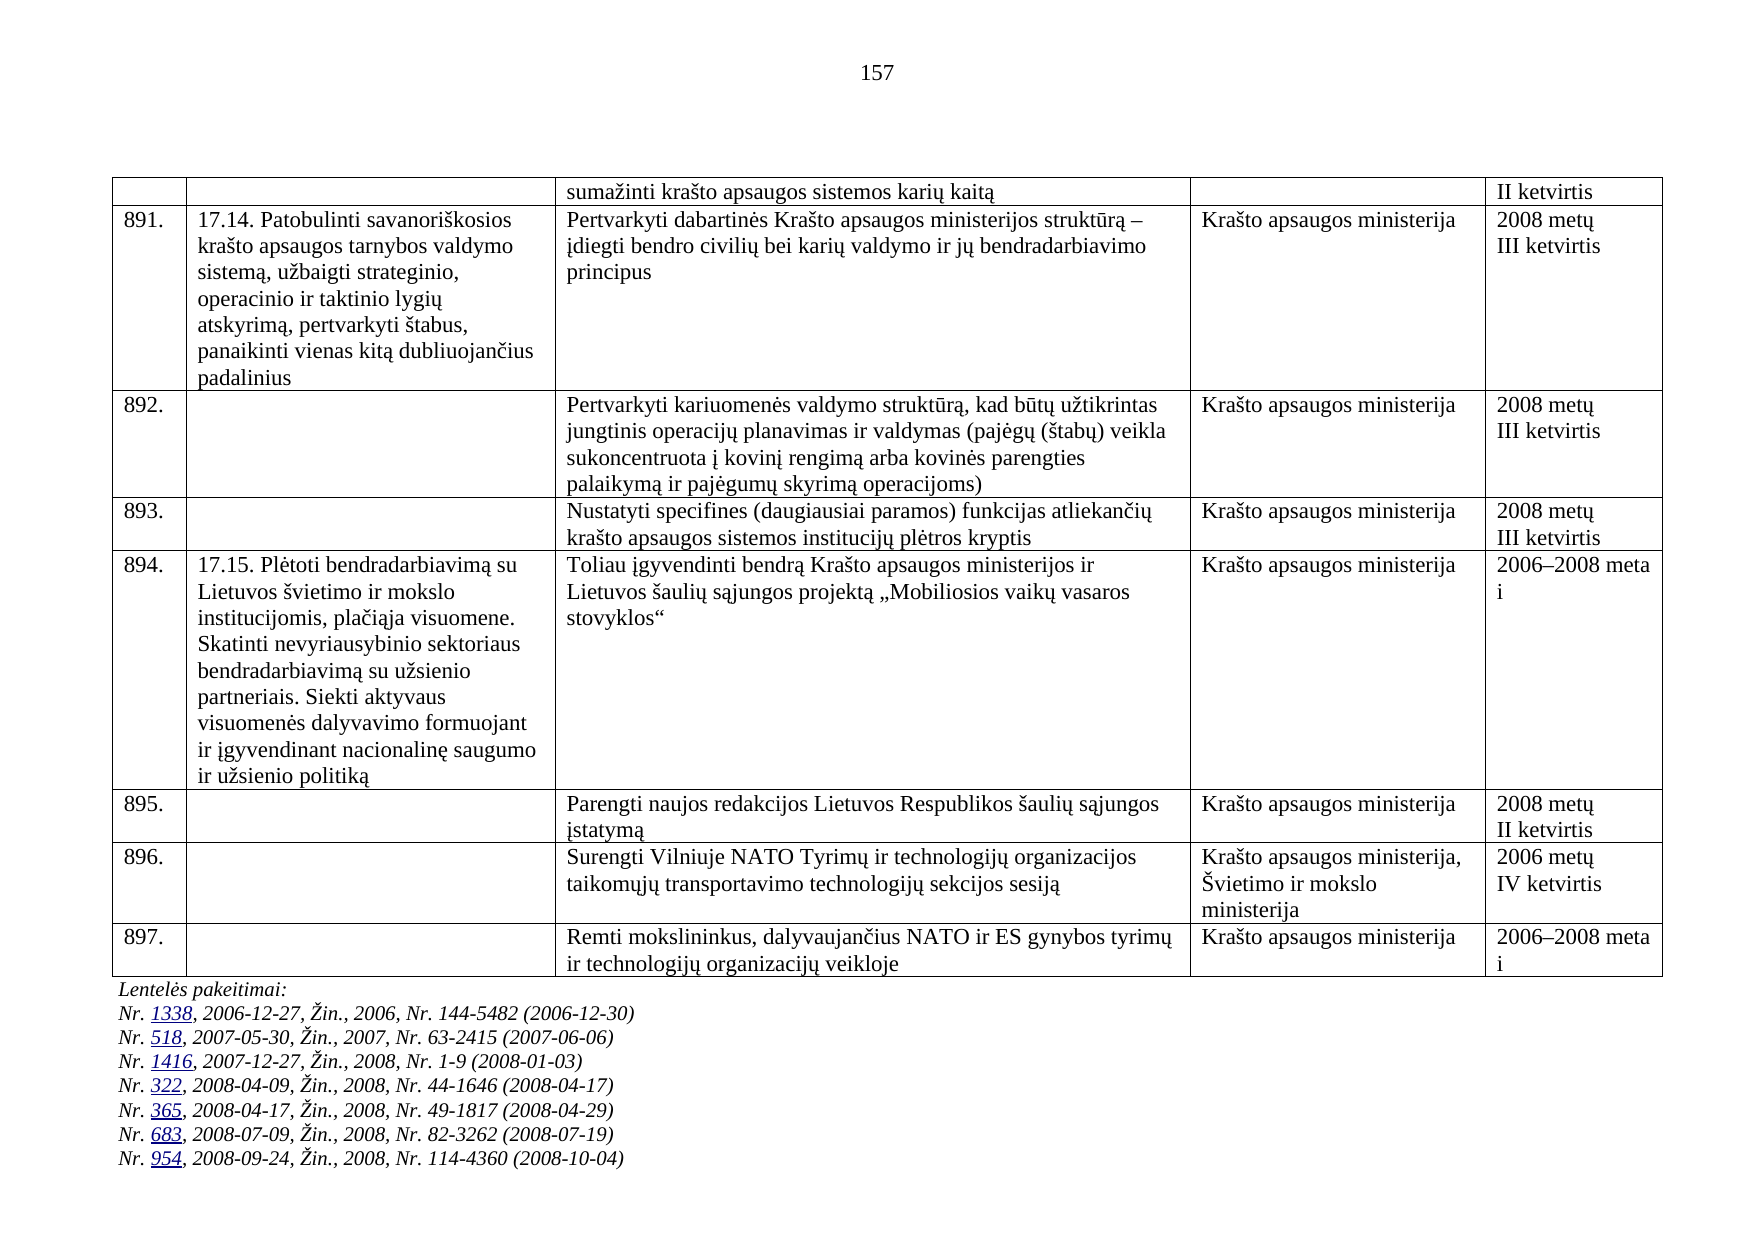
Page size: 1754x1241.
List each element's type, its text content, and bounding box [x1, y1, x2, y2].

table_cell 894. [113, 551, 186, 788]
table_cell 2008 metų III ketvirtis [1486, 206, 1662, 390]
text Nr. 1338, 2006-12-27, Žin., 2006, Nr. 144-5482 (2006-12-30) [118, 1001, 1636, 1025]
table_cell 892. [113, 391, 186, 497]
table_cell [187, 391, 555, 497]
table_cell Nustatyti specifines (daugiausiai paramos) funkcijas atliekančių krašto apsaugos sistemos institucijų plėtros kryptis [556, 498, 1190, 550]
table_cell Krašto apsaugos ministerija [1191, 551, 1485, 788]
table_cell [187, 843, 555, 922]
table_cell Krašto apsaugos ministerija [1191, 498, 1485, 550]
text Nr. 954, 2008-09-24, Žin., 2008, Nr. 114-4360 (2008-10-04) [118, 1146, 1636, 1170]
table_cell II ketvirtis [1486, 178, 1662, 204]
table_cell 2008 metų III ketvirtis [1486, 391, 1662, 497]
table_cell 895. [113, 790, 186, 842]
table_cell 2006–2008 metai [1486, 924, 1662, 976]
table_cell [187, 178, 555, 204]
text Nr. 322, 2008-04-09, Žin., 2008, Nr. 44-1646 (2008-04-17) [118, 1073, 1636, 1097]
table_cell [187, 790, 555, 842]
table_cell [113, 178, 186, 204]
table_cell 896. [113, 843, 186, 922]
table_cell Surengti Vilniuje NATO Tyrimų ir technologijų organizacijos taikomųjų transportavimo technologijų sekcijos sesiją [556, 843, 1190, 922]
table_cell Parengti naujos redakcijos Lietuvos Respublikos šaulių sąjungos įstatymą [556, 790, 1190, 842]
table_cell 893. [113, 498, 186, 550]
table_cell [187, 924, 555, 976]
table_cell sumažinti krašto apsaugos sistemos karių kaitą [556, 178, 1190, 204]
table_cell Krašto apsaugos ministerija [1191, 391, 1485, 497]
table_cell Krašto apsaugos ministerija [1191, 790, 1485, 842]
table_cell Remti mokslininkus, dalyvaujančius NATO ir ES gynybos tyrimų ir technologijų organizacijų veikloje [556, 924, 1190, 976]
table_cell Krašto apsaugos ministerija [1191, 206, 1485, 390]
table_cell 2006 metų IV ketvirtis [1486, 843, 1662, 922]
text Lentelės pakeitimai: [118, 977, 1636, 1001]
table_cell 17.14. Patobulinti savanoriškosios krašto apsaugos tarnybos valdymo sistemą, užbaigti strateginio, operacinio ir taktinio lygių atskyrimą, pertvarkyti štabus, panaikinti vienas kitą dubliuojančius padalinius [187, 206, 555, 390]
table_cell 891. [113, 206, 186, 390]
table_cell Krašto apsaugos ministerija, Švietimo ir mokslo ministerija [1191, 843, 1485, 922]
text Nr. 1416, 2007-12-27, Žin., 2008, Nr. 1-9 (2008-01-03) [118, 1049, 1636, 1073]
table_cell 2008 metų III ketvirtis [1486, 498, 1662, 550]
table_cell 897. [113, 924, 186, 976]
table_cell Pertvarkyti kariuomenės valdymo struktūrą, kad būtų užtikrintas jungtinis operacijų planavimas ir valdymas (pajėgų (štabų) veikla sukoncentruota į kovinį rengimą arba kovinės parengties palaikymą ir pajėgumų skyrimą operacijoms) [556, 391, 1190, 497]
text Nr. 365, 2008-04-17, Žin., 2008, Nr. 49-1817 (2008-04-29) [118, 1097, 1636, 1122]
table_cell [187, 498, 555, 550]
table_cell 17.15. Plėtoti bendradarbiavimą su Lietuvos švietimo ir mokslo institucijomis, plačiąja visuomene. Skatinti nevyriausybinio sektoriaus bendradarbiavimą su užsienio partneriais. Siekti aktyvaus visuomenės dalyvavimo formuojant ir įgyvendinant nacionalinę saugumo ir užsienio politiką [187, 551, 555, 788]
table_cell 2006–2008 metai [1486, 551, 1662, 788]
table_cell 2008 metų II ketvirtis [1486, 790, 1662, 842]
table_cell Krašto apsaugos ministerija [1191, 924, 1485, 976]
text Nr. 683, 2008-07-09, Žin., 2008, Nr. 82-3262 (2008-07-19) [118, 1122, 1636, 1146]
text Nr. 518, 2007-05-30, Žin., 2007, Nr. 63-2415 (2007-06-06) [118, 1025, 1636, 1049]
table_cell Pertvarkyti dabartinės Krašto apsaugos ministerijos struktūrą – įdiegti bendro civilių bei karių valdymo ir jų bendradarbiavimo principus [556, 206, 1190, 390]
table_cell [1191, 178, 1485, 204]
table_cell Toliau įgyvendinti bendrą Krašto apsaugos ministerijos ir Lietuvos šaulių sąjungos projektą „Mobiliosios vaikų vasaros stovyklos“ [556, 551, 1190, 788]
